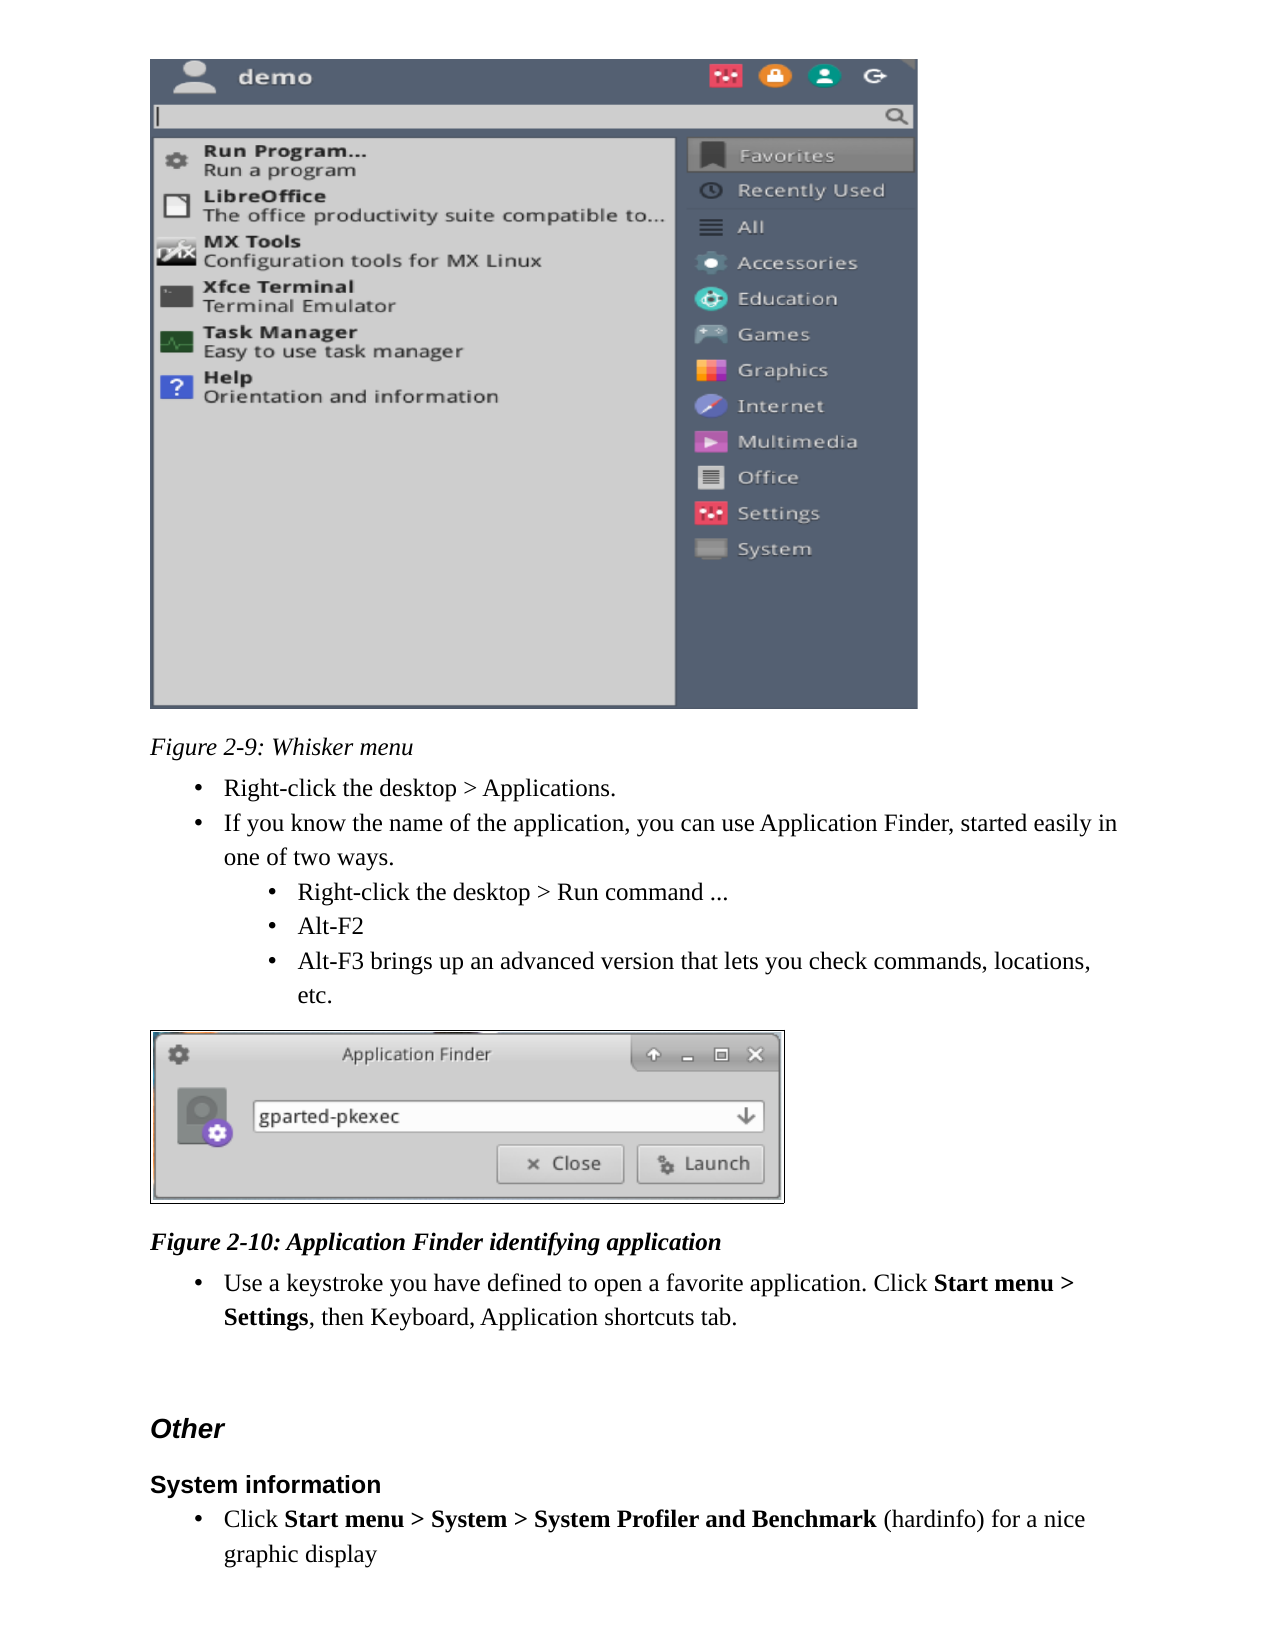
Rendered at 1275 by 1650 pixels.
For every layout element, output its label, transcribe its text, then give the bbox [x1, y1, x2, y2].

list Right-click the desktop > Run command ... [268, 877, 1125, 906]
subtitle System information [150, 1470, 1125, 1498]
list Right-click the desktop > Applications. [194, 773, 1125, 802]
list Click Start menu > System > System Profiler and Benchmark (hardinfo) for a nice graphic display [194, 1504, 1125, 1568]
picture [150, 59, 918, 709]
subtitle Other [150, 1413, 1125, 1445]
text Figure 2-10: Application Finder identifying application [150, 1227, 1125, 1255]
list Alt-F2 [268, 911, 1125, 940]
list Use a keystroke you have defined to open a favorite application. Click Start menu > Settings, then Keyboard, Application shortcuts tab. [194, 1268, 1125, 1331]
picture [153, 1032, 782, 1200]
list Alt-F3 brings up an advanced version that lets you check commands, locations, etc. [268, 946, 1125, 1009]
list If you know the name of the application, you can use Application Finder, started easily in one of two ways. [194, 808, 1125, 871]
text Figure 2-9: Whisker menu [150, 732, 1125, 761]
